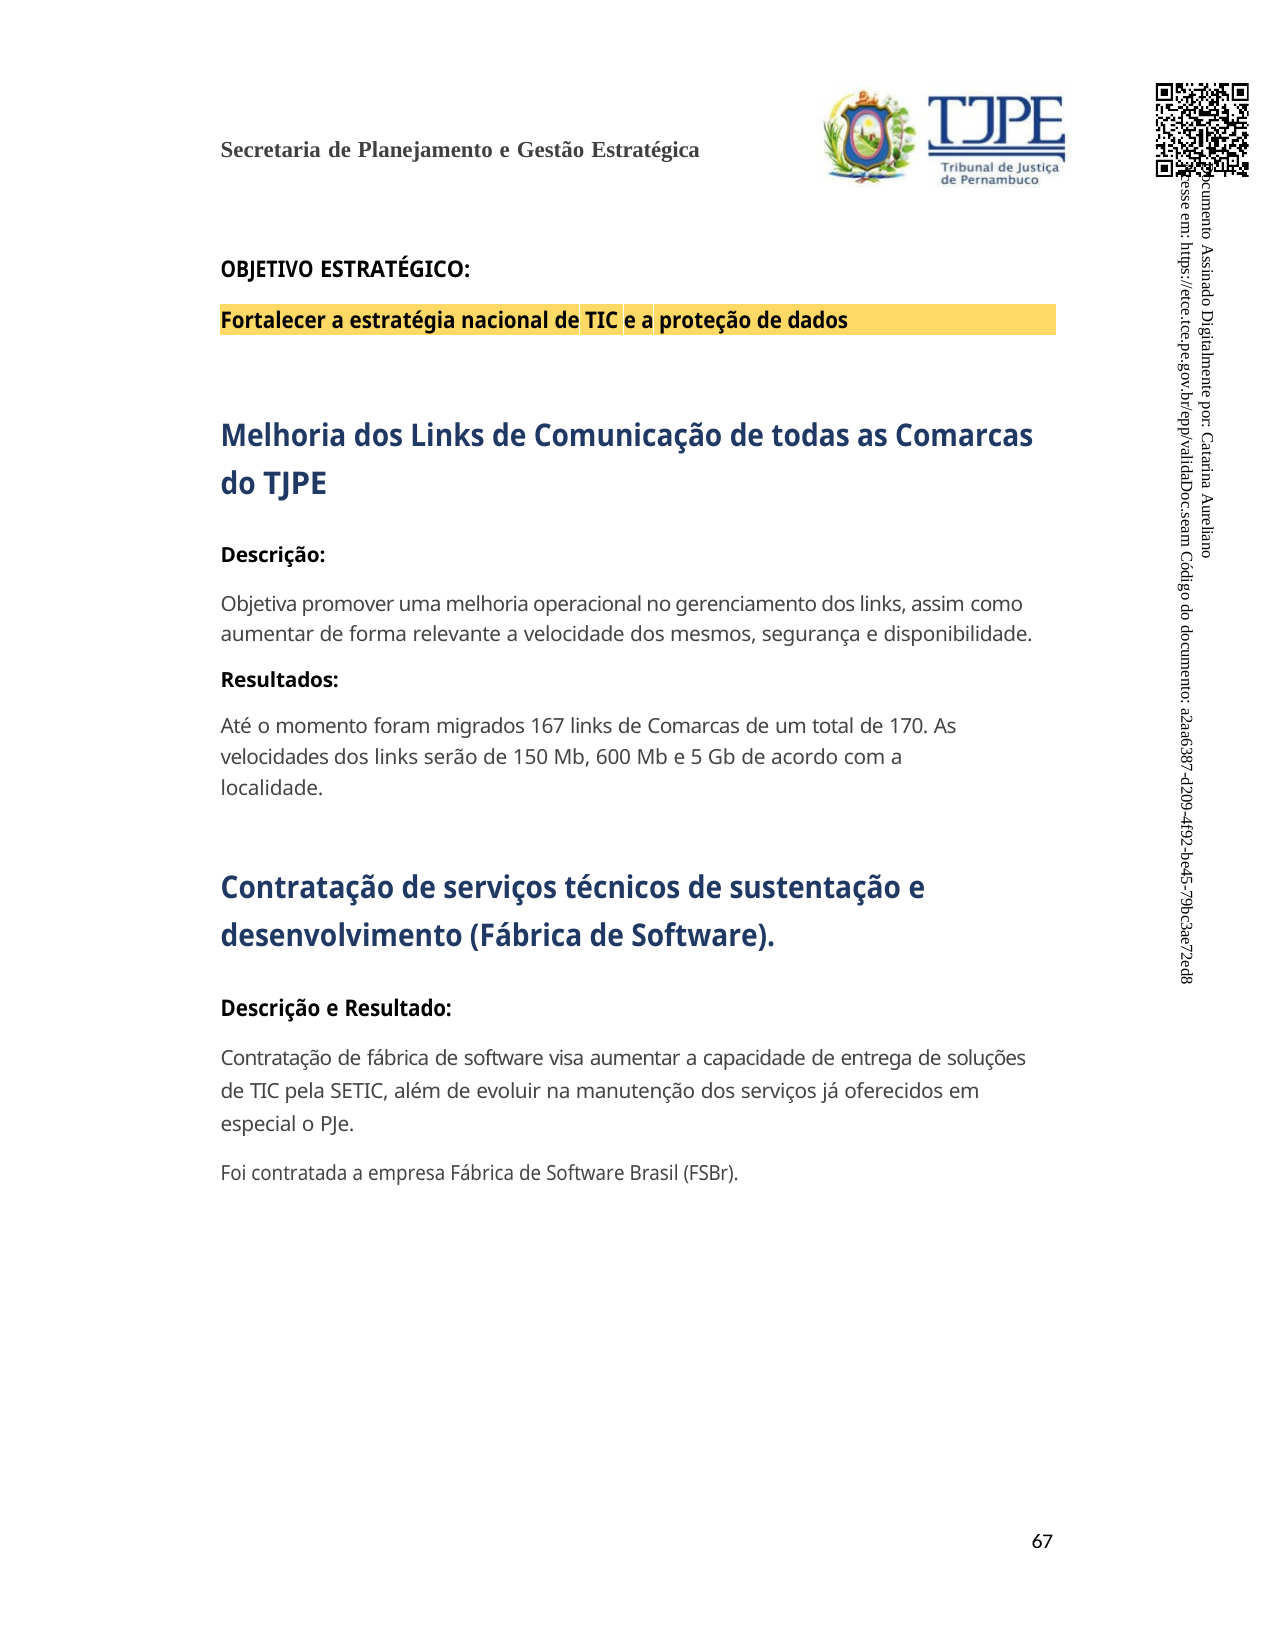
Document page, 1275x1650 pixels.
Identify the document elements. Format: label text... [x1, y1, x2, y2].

text Secretaria de Planejamento e Gestão Estratégica [220, 136, 802, 162]
text Contratação de fábrica de software visa aumentar a capacidade de entrega de soluções de TIC pela SETIC, além de evoluir na manutenção dos serviços já oferecidos em especial o PJe. [220, 1043, 1054, 1137]
text Melhoria dos Links de Comunicação de todas as Comarcas do TJPE [220, 413, 1056, 503]
subtitle Resultados: [220, 665, 1176, 694]
text Contratação de serviços técnicos de sustentação e desenvolvimento (Fábrica de Software). [220, 865, 1056, 955]
subtitle Descrição: [220, 540, 1176, 569]
text Documento Assinado Digitalmente por: Catarina Aureliano [1198, 162, 1218, 989]
subtitle [1219, 304, 1260, 335]
text [1218, 172, 1260, 989]
text Até o momento foram migrados 167 links de Comarcas de um total de 170. As velocidades dos links serão de 150 Mb, 600 Mb e 5 Gb de acordo com a localidade. [220, 712, 1007, 801]
text Objetiva promover uma melhoria operacional no gerenciamento dos links, assim como aumentar de forma relevante a velocidade dos mesmos, segurança e disponibilidade. [220, 589, 1054, 648]
subtitle Fortalecer a estratégia nacional de TIC e a proteção de dados [220, 304, 1176, 335]
subtitle [1219, 665, 1260, 694]
text OBJETIVO ESTRATÉGICO: [220, 177, 1178, 989]
text Foi contratada a empresa Fábrica de Software Brasil (FSBr). [220, 1158, 1260, 1186]
subtitle Descrição e Resultado: [220, 992, 1260, 1023]
subtitle [1219, 540, 1260, 569]
text Acesse em: https://etce.tce.pe.gov.br/epp/validaDoc.seam Código do documento: a2aa6387-d209-4f92-be45-79bc3ae72ed8 [1178, 162, 1197, 989]
